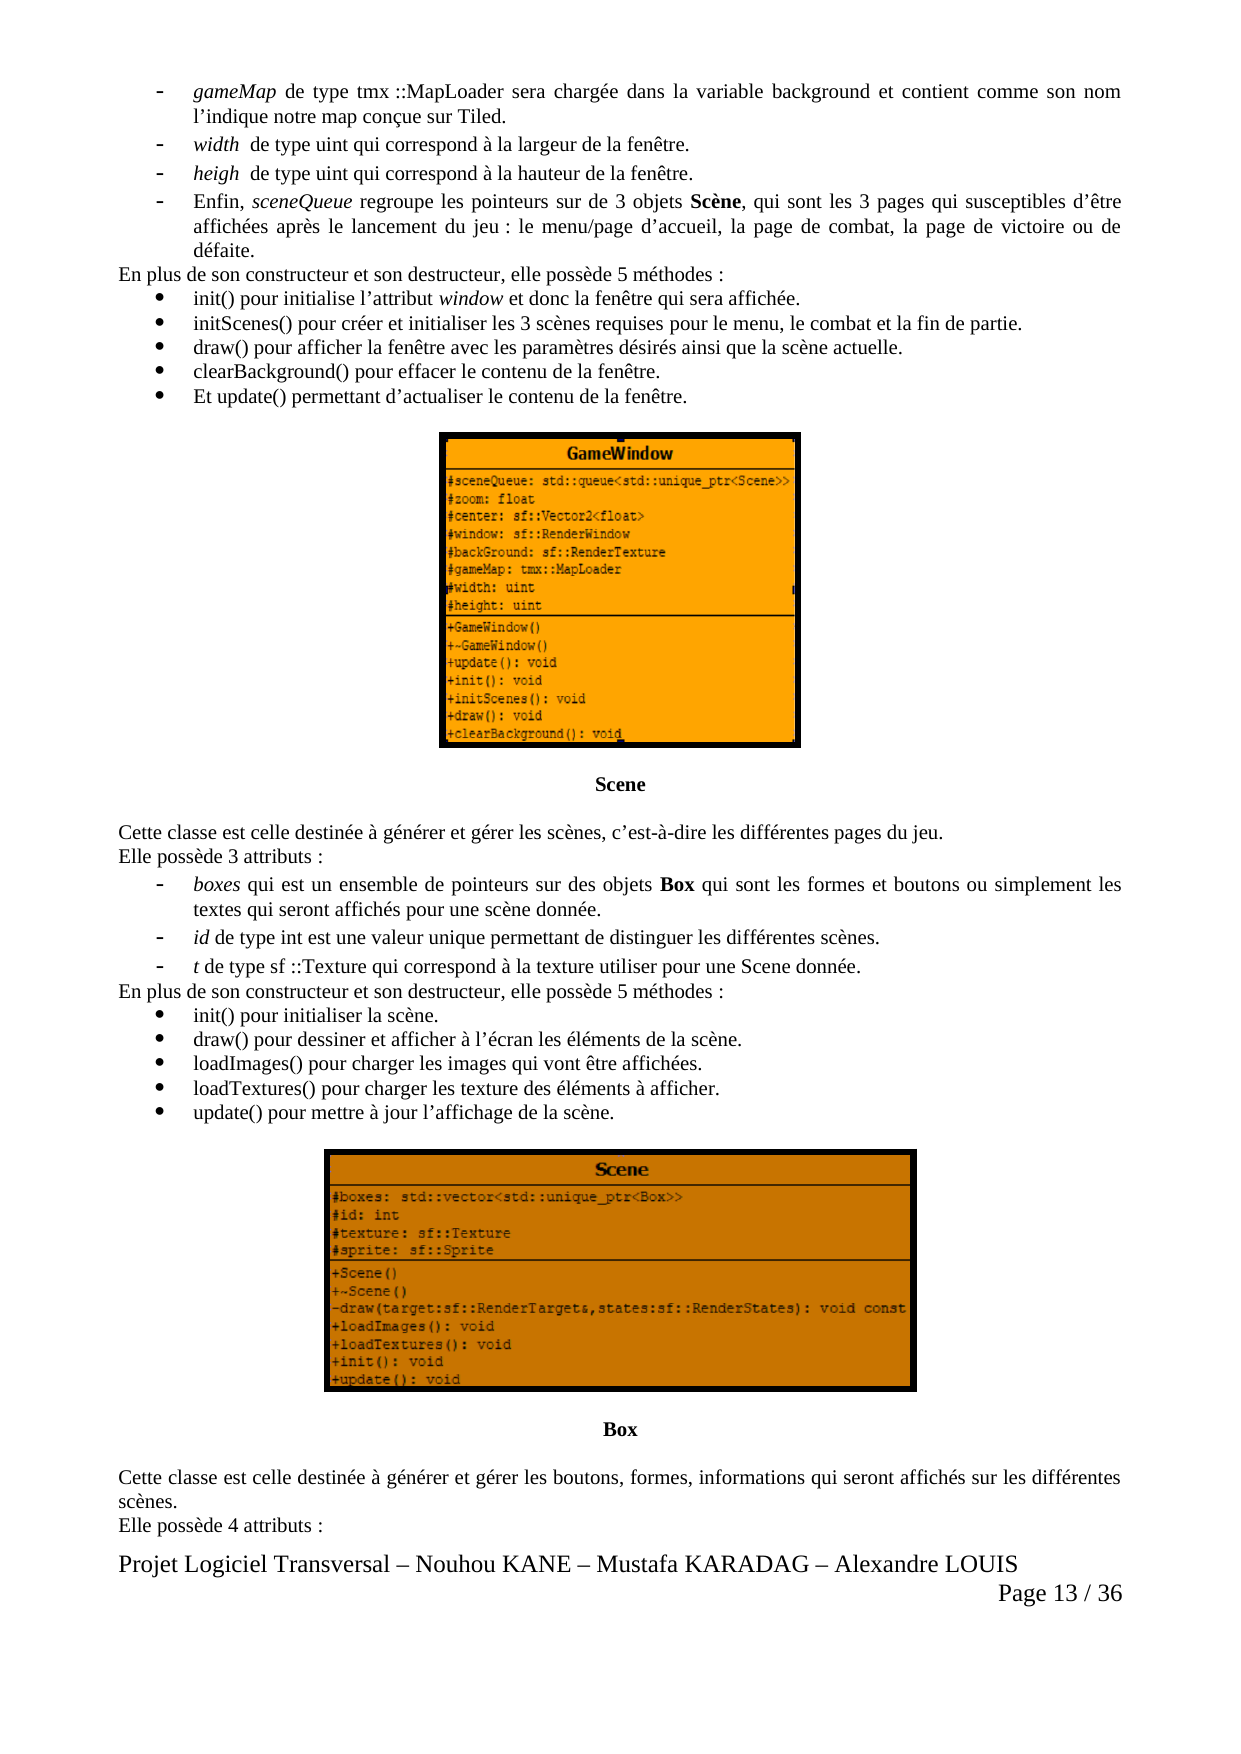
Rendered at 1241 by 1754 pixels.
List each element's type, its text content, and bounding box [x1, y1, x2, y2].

text Box [118, 1416, 1122, 1441]
list loadTextures() pour charger les texture des éléments à afficher. [156, 1076, 1122, 1100]
list clearBackground() pour effacer le contenu de la fenêtre. [156, 359, 1122, 384]
list id de type int est une valeur unique permettant de distinguer les différentes scènes. [156, 921, 1122, 950]
list heigh de type uint qui correspond à la hauteur de la fenêtre. [156, 157, 1122, 185]
list init() pour initialise l’attribut window et donc la fenêtre qui sera affichée. [156, 286, 1122, 311]
list loadImages() pour charger les images qui vont être affichées. [156, 1051, 1122, 1076]
list initScenes() pour créer et initialiser les 3 scènes requises pour le menu, le combat et la fin de partie. [156, 311, 1122, 335]
text Cette classe est celle destinée à générer et gérer les boutons, formes, informations qui seront affichés sur les différentes scènes. [118, 1464, 1122, 1513]
text En plus de son constructeur et son destructeur, elle possède 5 méthodes : [118, 978, 1122, 1003]
text Elle possède 4 attributs : [118, 1513, 1122, 1537]
list t de type sf ::Texture qui correspond à la texture utiliser pour une Scene donnée. [156, 950, 1122, 978]
list draw() pour afficher la fenêtre avec les paramètres désirés ainsi que la scène actuelle. [156, 335, 1122, 359]
list init() pour initialiser la scène. [156, 1003, 1122, 1027]
list boxes qui est un ensemble de pointeurs sur des objets Box qui sont les formes et boutons ou simplement les textes qui seront affichés pour une scène donnée. [156, 868, 1122, 921]
list width de type uint qui correspond à la largeur de la fenêtre. [156, 128, 1122, 157]
list draw() pour dessiner et afficher à l’écran les éléments de la scène. [156, 1027, 1122, 1051]
list Enfin, sceneQueue regroupe les pointeurs sur de 3 objets Scène, qui sont les 3 pages qui susceptibles d’être affichées après le lancement du jeu : le menu/page d’accueil, la page de combat, la page de victoire ou de défaite. [156, 185, 1122, 262]
list Et update() permettant d’actualiser le contenu de la fenêtre. [156, 384, 1122, 408]
list update() pour mettre à jour l’affichage de la scène. [156, 1100, 1122, 1124]
list gameMap de type tmx ::MapLoader sera chargée dans la variable background et contient comme son nom l’indique notre map conçue sur Tiled. [156, 75, 1122, 128]
text En plus de son constructeur et son destructeur, elle possède 5 méthodes : [118, 262, 1122, 286]
text Cette classe est celle destinée à générer et gérer les scènes, c’est-à-dire les différentes pages du jeu. [118, 820, 1122, 844]
text Scene [118, 772, 1122, 796]
text Elle possède 3 attributs : [118, 844, 1122, 868]
